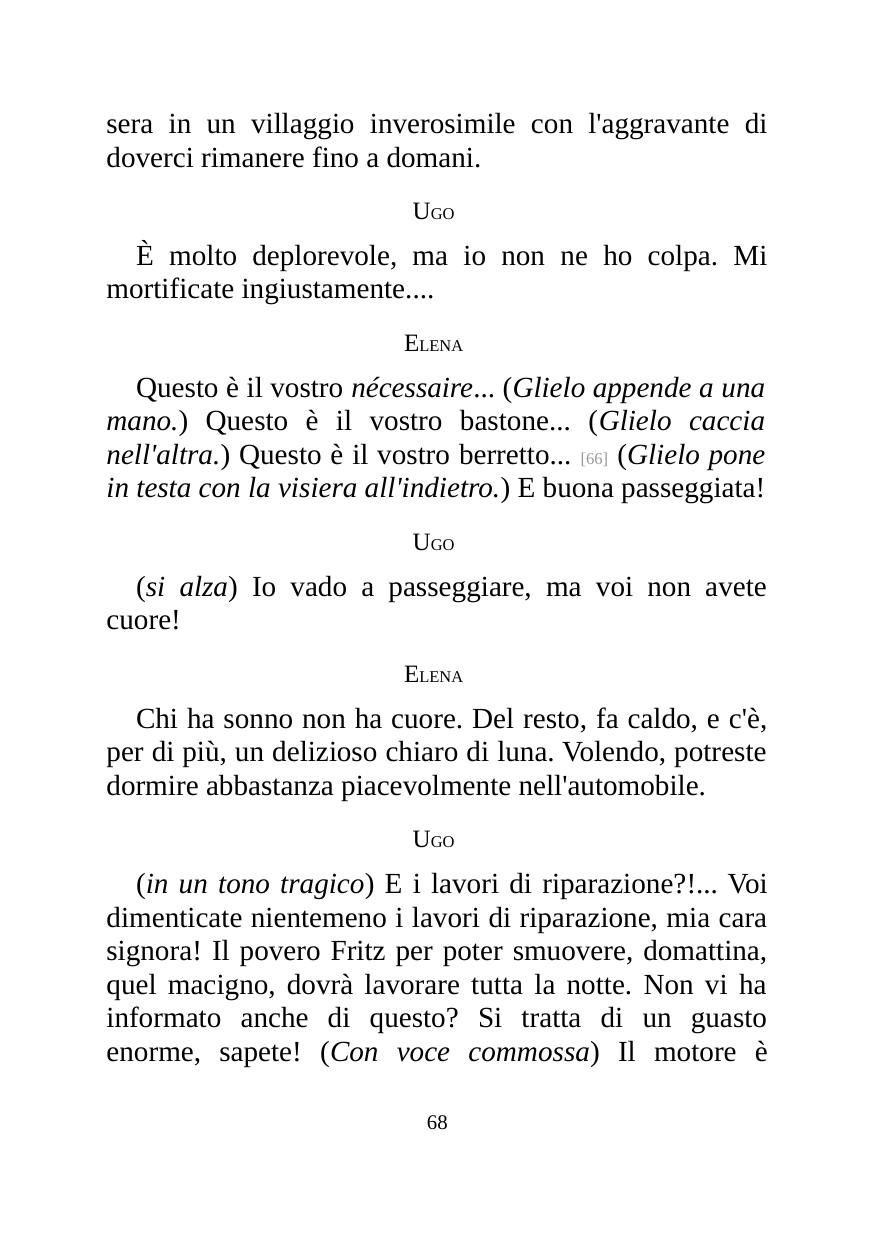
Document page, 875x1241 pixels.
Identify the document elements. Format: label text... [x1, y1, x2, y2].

text Ugo [106, 523, 768, 556]
text Elena [106, 324, 768, 357]
text (in un tono tragico) E i lavori di riparazione?!... Voi dimenticate nientemeno i lavori di riparazione, mia cara signora! Il povero Fritz per poter smuovere, domattina, quel macigno, dovrà lavorare tutta la notte. Non vi ha informato anche di questo? Si tratta di un guasto enorme, sapete! (Con voce commossa) Il motore è [106, 866, 768, 1067]
text sera in un villaggio inverosimile con l'aggravante di doverci rimanere fino a domani. [106, 106, 768, 173]
text Ugo [106, 192, 768, 226]
text Chi ha sonno non ha cuore. Del resto, fa caldo, e c'è, per di più, un delizioso chiaro di luna. Volendo, potreste dormire abbastanza piacevolmente nell'automobile. [106, 701, 768, 801]
text (si alza) Io vado a passeggiare, ma voi non avete cuore! [106, 569, 768, 636]
text Elena [106, 655, 768, 688]
text È molto deplorevole, ma io non ne ho colpa. Mi mortificate ingiustamente.... [106, 238, 768, 305]
text Ugo [106, 820, 768, 854]
text Questo è il vostro nécessaire... (Glielo appende a una mano.) Questo è il vostro bastone... (Glielo caccia nell'altra.) Questo è il vostro berretto... [66] (Glielo pone in testa con la visiera all'indietro.) E buona passeggiata! [106, 370, 768, 504]
